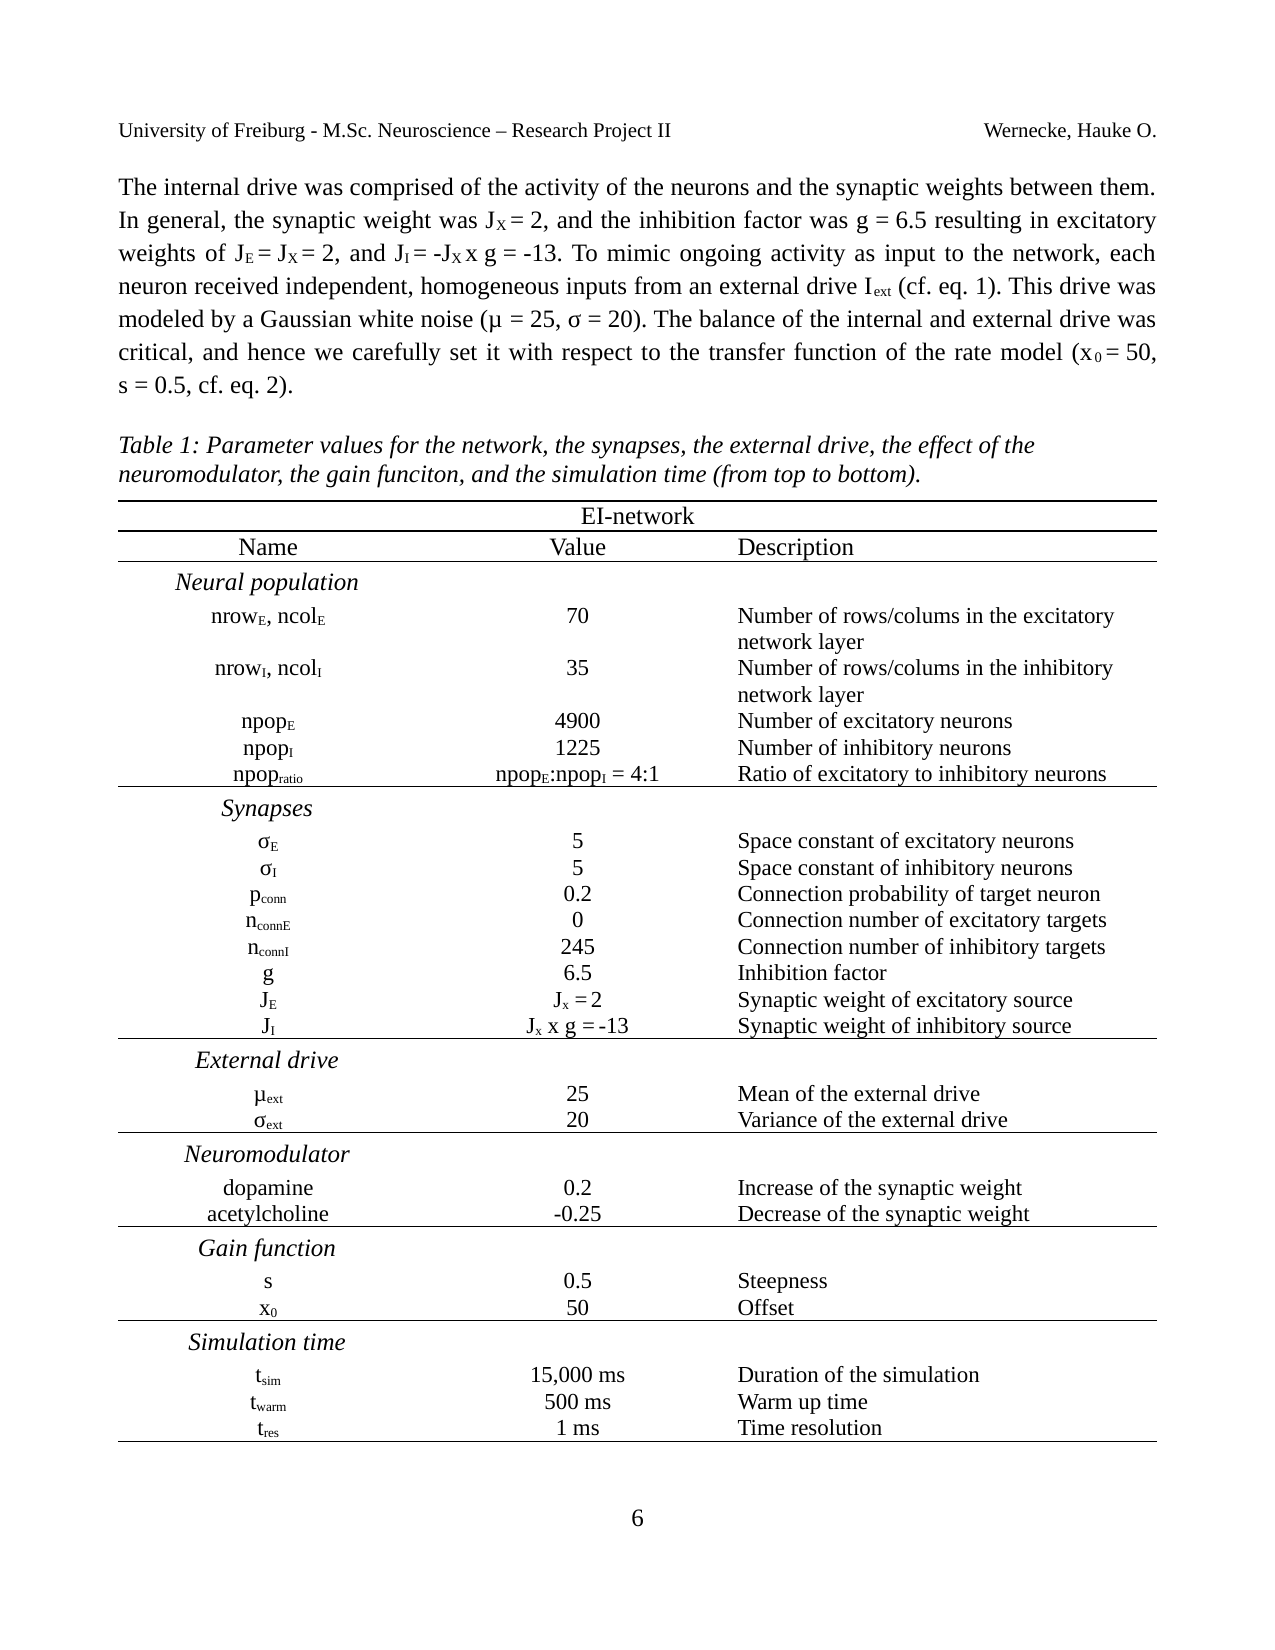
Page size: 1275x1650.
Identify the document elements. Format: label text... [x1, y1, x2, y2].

table_cell Offset [737, 1294, 1157, 1320]
table_cell Connection number of inhibitory targets [737, 933, 1157, 959]
table_cell [418, 1321, 737, 1361]
table_cell Number of excitatory neurons [737, 707, 1157, 733]
table_cell npopE [118, 707, 418, 733]
table_cell Value [418, 532, 737, 561]
table_cell Number of rows/colums in the inhibitory network layer [737, 655, 1157, 707]
table_cell [418, 787, 737, 827]
table_cell σE [118, 828, 418, 854]
table_cell σI [118, 854, 418, 880]
table_cell JI [118, 1012, 418, 1038]
table_cell Connection number of excitatory targets [737, 907, 1157, 933]
table_cell Increase of the synaptic weight [737, 1174, 1157, 1200]
table_cell 0 [418, 907, 737, 933]
table_cell s [118, 1268, 418, 1294]
table_cell [737, 1321, 1157, 1361]
table_cell npopratio [118, 760, 418, 786]
table_cell σext [118, 1106, 418, 1132]
table_cell 4900 [418, 707, 737, 733]
table_cell pconn [118, 880, 418, 907]
table_cell Ratio of excitatory to inhibitory neurons [737, 760, 1157, 786]
table_cell Space constant of excitatory neurons [737, 828, 1157, 854]
table_cell External drive [118, 1039, 418, 1079]
table_cell 245 [418, 933, 737, 959]
table_cell Neural population [118, 562, 418, 602]
text Table 1: Parameter values for the network, the synapses, the external drive, the effect of the neuromodulator, the gain funciton, and the simulation time (from top to bottom). [118, 430, 1157, 487]
table_cell Mean of the external drive [737, 1080, 1157, 1106]
table_cell 35 [418, 655, 737, 707]
table_cell 0.2 [418, 1174, 737, 1200]
table_cell Simulation time [118, 1321, 418, 1361]
table_cell [418, 562, 737, 602]
table_cell 1 ms [418, 1414, 737, 1441]
table_cell JE [118, 986, 418, 1012]
table_cell 15,000 ms [418, 1361, 737, 1388]
table_cell Duration of the simulation [737, 1361, 1157, 1388]
table_cell tres [118, 1414, 418, 1441]
table_cell nconnI [118, 933, 418, 959]
table_cell [418, 1227, 737, 1267]
table_cell 70 [418, 602, 737, 654]
text The internal drive was comprised of the activity of the neurons and the synaptic weights between them. In general, the synaptic weight was JX = 2, and the inhibition factor was g = 6.5 resulting in excitatory weights of JE = JX = 2, and JI = -JX x g = -13. To mimic ongoing activity as input to the network, each neuron received independent, homogeneous inputs from an external drive Iext (cf. eq. 1). This drive was modeled by a Gaussian white noise (µ = 25, σ = 20). The balance of the internal and external drive was critical, and hence we carefully set it with respect to the transfer function of the rate model (x0 = 50, s = 0.5, cf. eq. 2). [118, 172, 1157, 398]
table_cell 50 [418, 1294, 737, 1320]
table_cell nconnE [118, 907, 418, 933]
table_cell [418, 1039, 737, 1079]
table_cell Number of rows/colums in the excitatory network layer [737, 602, 1157, 654]
table_cell 500 ms [418, 1388, 737, 1414]
table_cell g [118, 959, 418, 986]
table_cell Warm up time [737, 1388, 1157, 1414]
table_cell [737, 1227, 1157, 1267]
table_cell Inhibition factor [737, 959, 1157, 986]
table_cell [737, 562, 1157, 602]
table_cell µext [118, 1080, 418, 1106]
table_cell nrowE, ncolE [118, 602, 418, 654]
table_cell dopamine [118, 1174, 418, 1200]
table_cell 0.2 [418, 880, 737, 907]
table_cell 20 [418, 1106, 737, 1132]
table_cell [418, 1133, 737, 1173]
table_cell nrowI, ncolI [118, 655, 418, 707]
table_cell 6.5 [418, 959, 737, 986]
table_cell 1225 [418, 734, 737, 760]
table_cell Space constant of inhibitory neurons [737, 854, 1157, 880]
table_cell Time resolution [737, 1414, 1157, 1441]
table_cell Synaptic weight of excitatory source [737, 986, 1157, 1012]
table_cell twarm [118, 1388, 418, 1414]
table_cell Connection probability of target neuron [737, 880, 1157, 907]
table_cell npopI [118, 734, 418, 760]
table_cell Variance of the external drive [737, 1106, 1157, 1132]
table_cell Gain function [118, 1227, 418, 1267]
table_cell 5 [418, 828, 737, 854]
table_cell Jx = 2 [418, 986, 737, 1012]
table_header EI-network [118, 502, 1157, 530]
table_cell [737, 1133, 1157, 1173]
table_cell acetylcholine [118, 1200, 418, 1226]
table_cell -0.25 [418, 1200, 737, 1226]
table_cell 5 [418, 854, 737, 880]
table_cell Decrease of the synaptic weight [737, 1200, 1157, 1226]
table_cell [737, 787, 1157, 827]
table_cell npopE:npopI = 4:1 [418, 760, 737, 786]
table_cell Name [118, 532, 418, 561]
table_cell [737, 1039, 1157, 1079]
table_cell tsim [118, 1361, 418, 1388]
table_cell Synapses [118, 787, 418, 827]
table_cell Number of inhibitory neurons [737, 734, 1157, 760]
table_cell x0 [118, 1294, 418, 1320]
table_cell Description [737, 532, 1157, 561]
table_cell Neuromodulator [118, 1133, 418, 1173]
table_cell Steepness [737, 1268, 1157, 1294]
table_cell Jx x g = -13 [418, 1012, 737, 1038]
table_cell 0.5 [418, 1268, 737, 1294]
table_cell 25 [418, 1080, 737, 1106]
table_cell Synaptic weight of inhibitory source [737, 1012, 1157, 1038]
